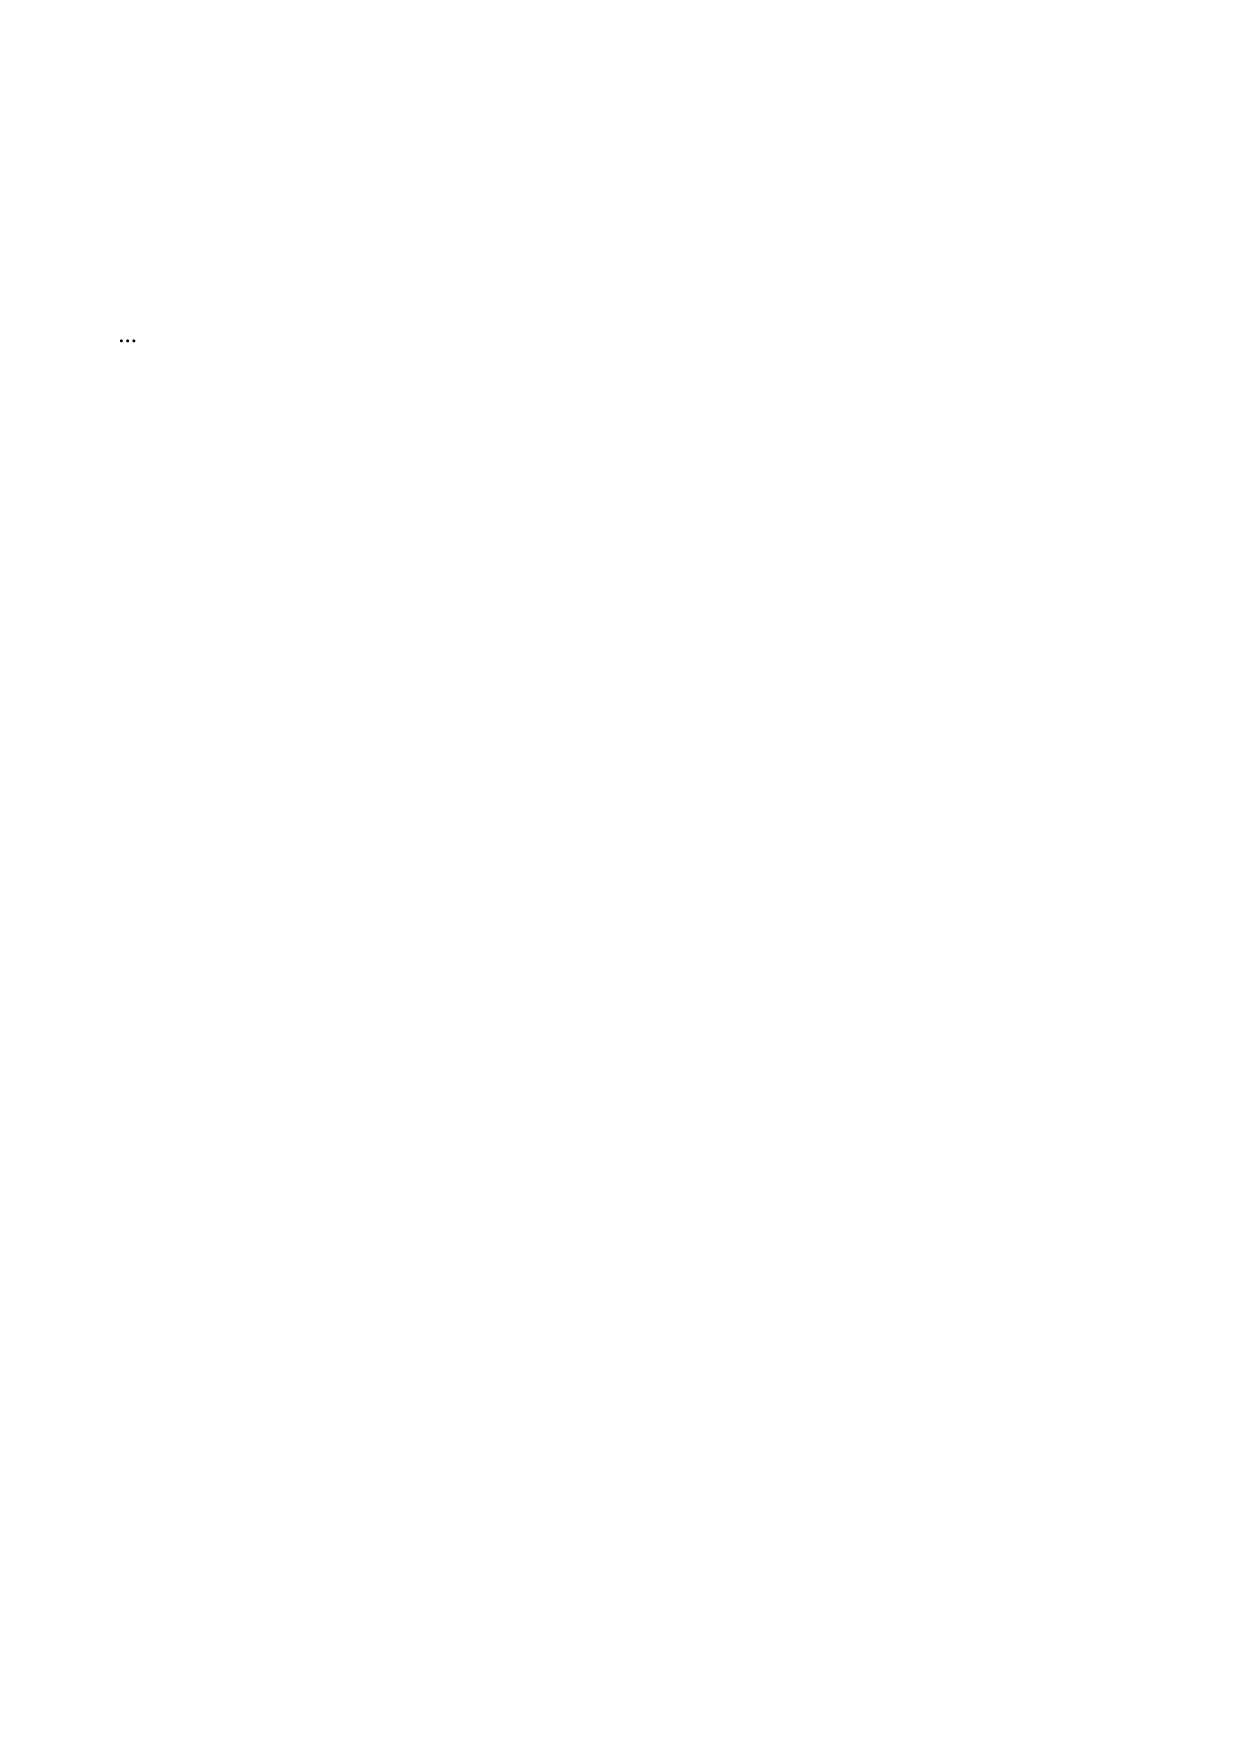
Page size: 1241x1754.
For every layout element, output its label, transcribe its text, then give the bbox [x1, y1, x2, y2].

text ... [118, 319, 1122, 348]
